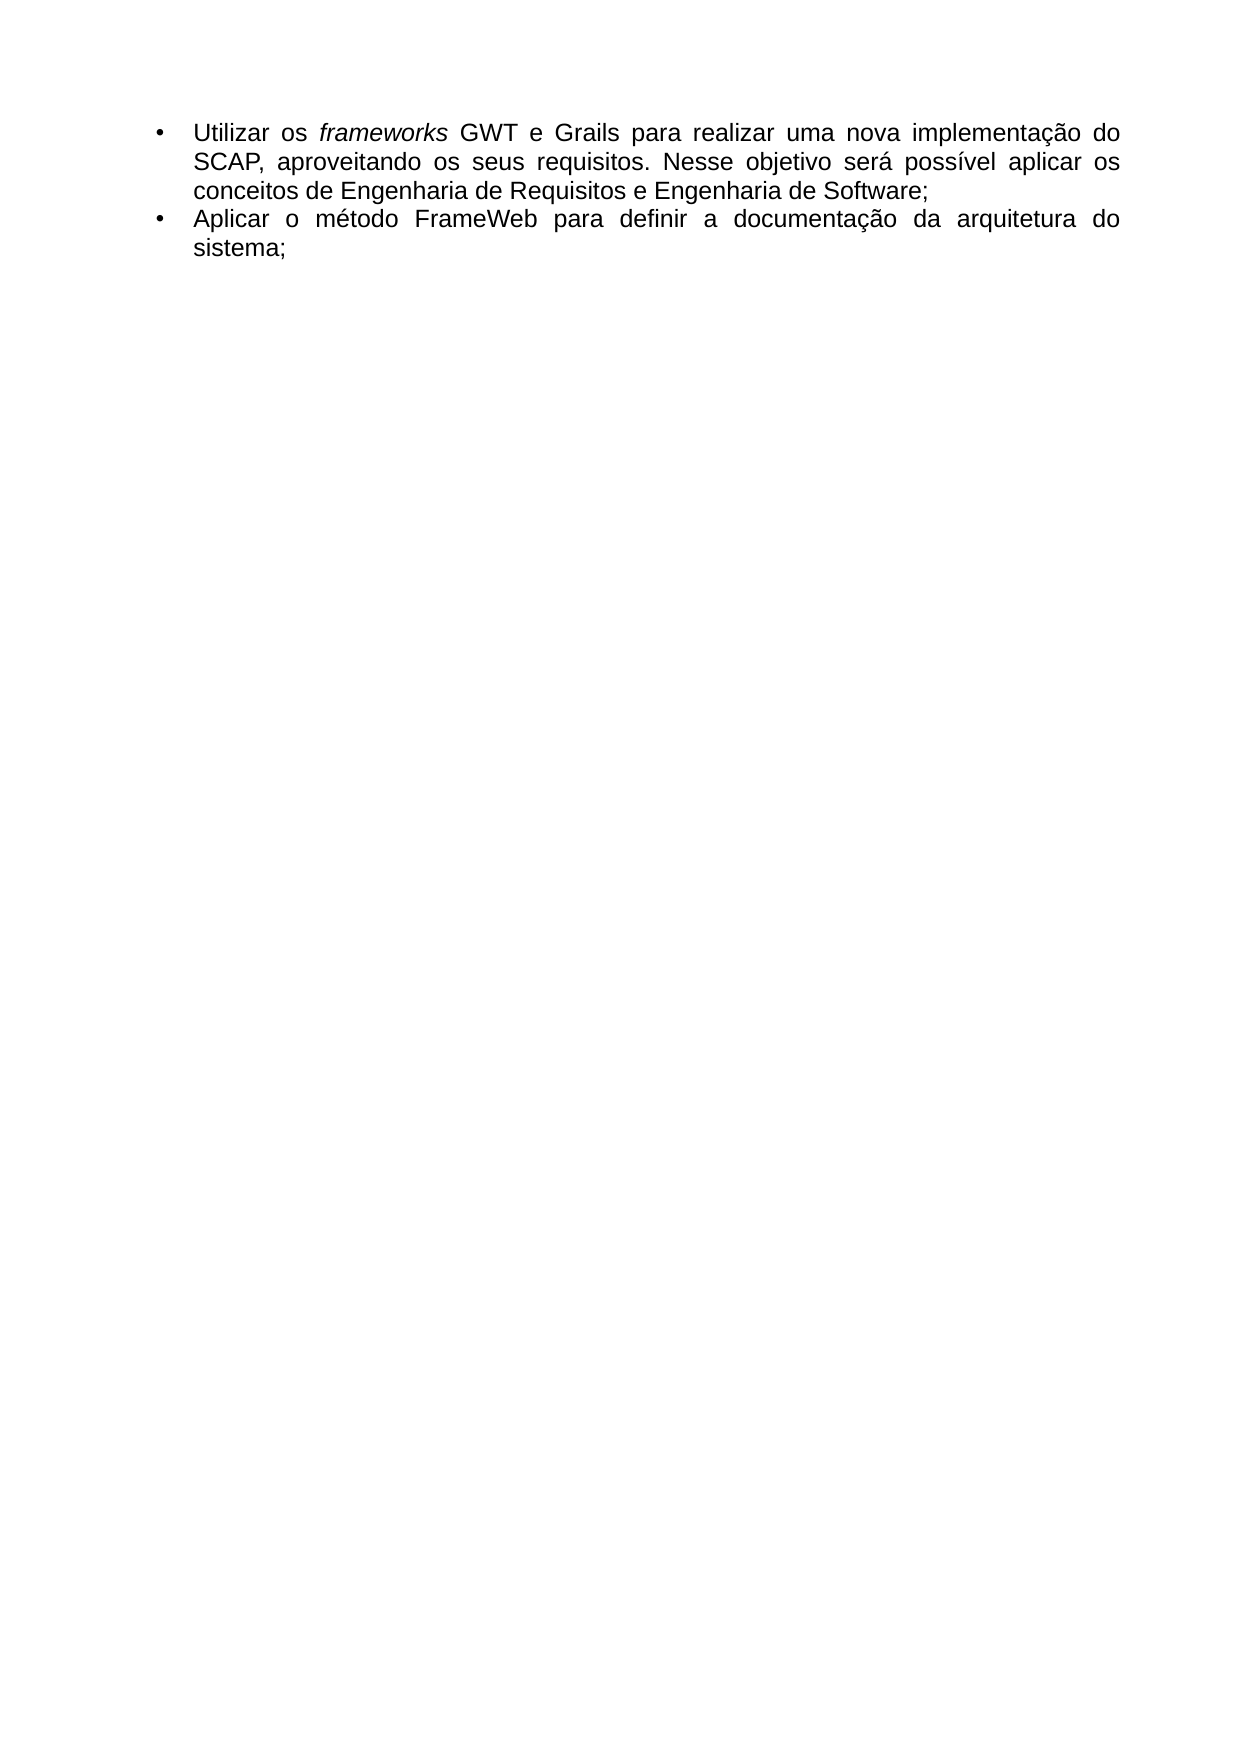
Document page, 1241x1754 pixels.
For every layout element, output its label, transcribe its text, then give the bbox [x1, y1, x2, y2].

list Utilizar os frameworks GWT e Grails para realizar uma nova implementação do SCAP, aproveitando os seus requisitos. Nesse objetivo será possível aplicar os conceitos de Engenharia de Requisitos e Engenharia de Software; [156, 118, 1122, 204]
list Aplicar o método FrameWeb para definir a documentação da arquitetura do sistema; [156, 204, 1122, 262]
